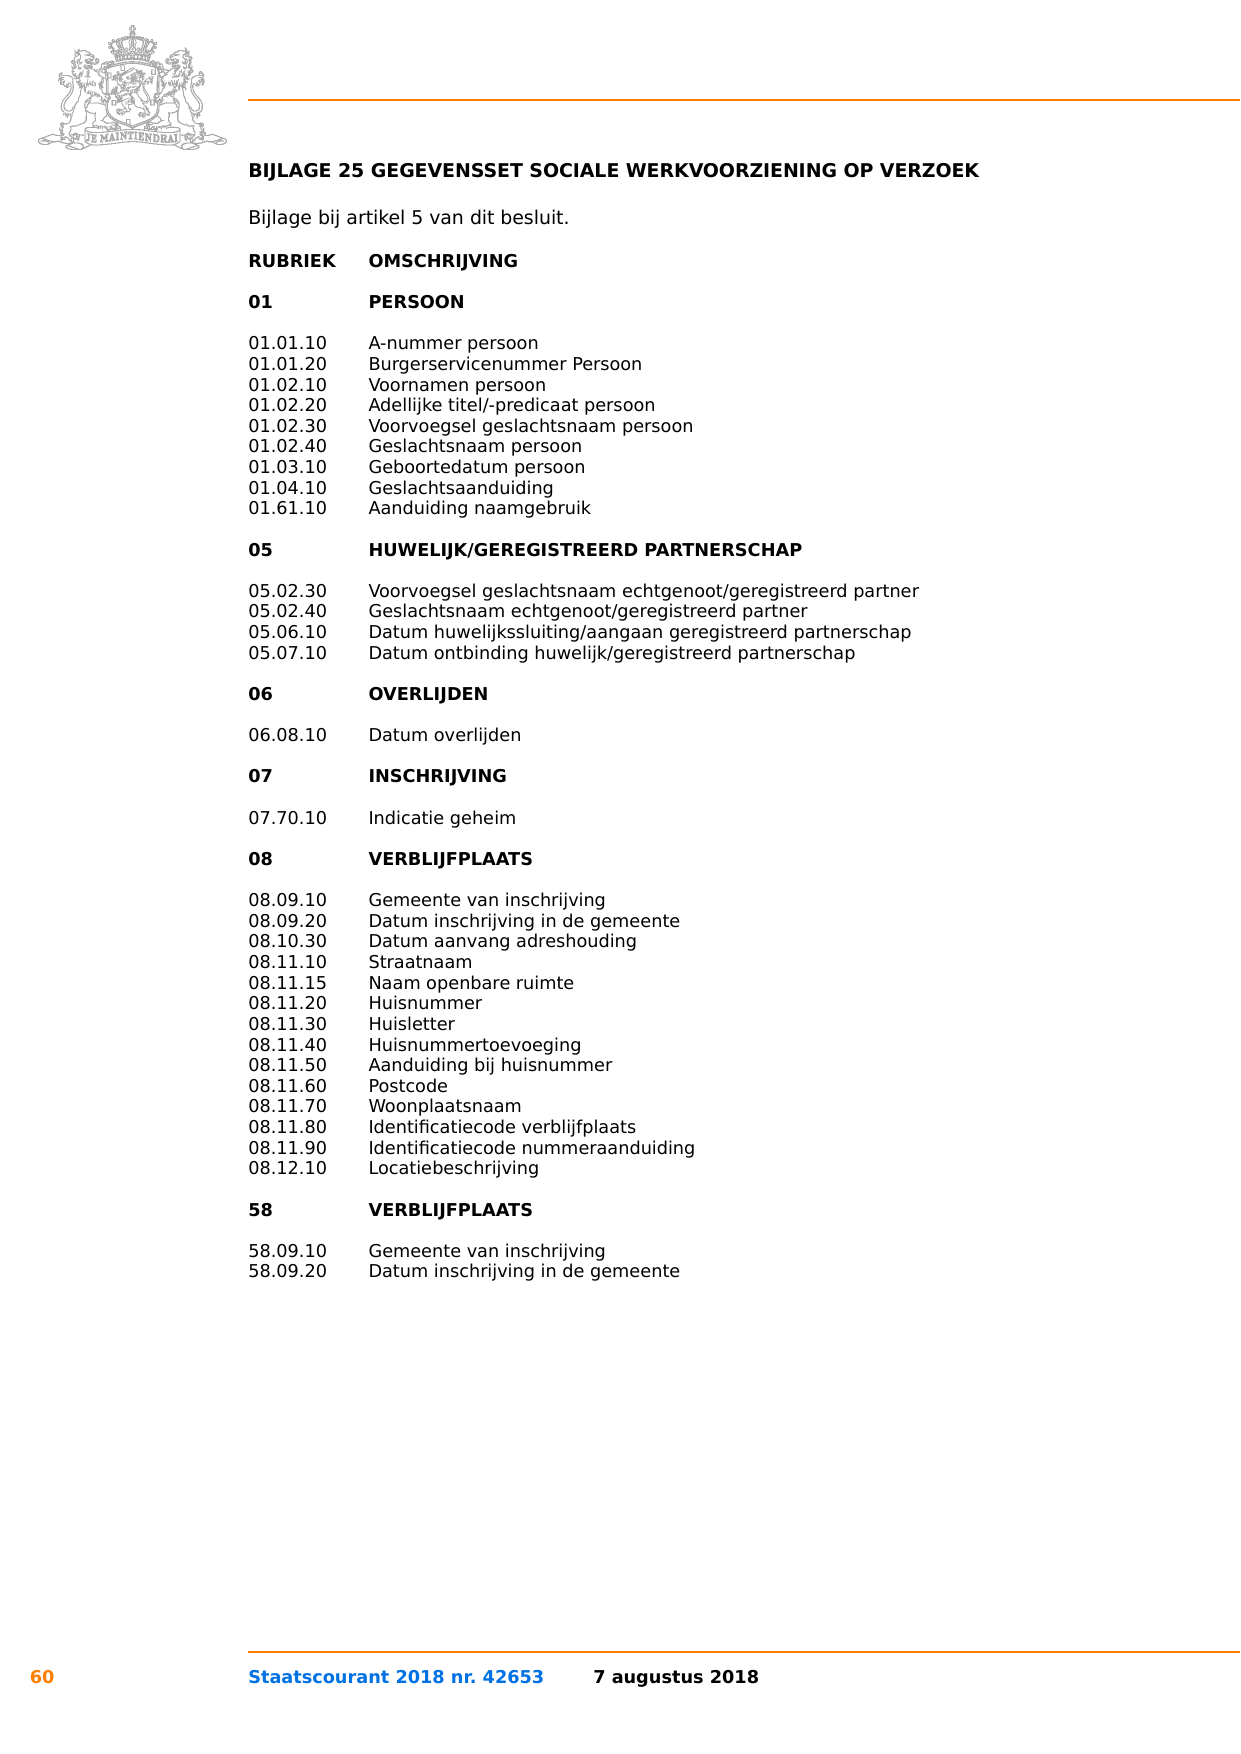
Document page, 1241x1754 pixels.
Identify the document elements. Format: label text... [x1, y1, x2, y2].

table_cell Datum aanvang adreshouding [363, 931, 1163, 952]
table_cell Locatiebeschrijving [363, 1158, 1163, 1179]
table_cell Postcode [363, 1076, 1163, 1096]
table_cell Datum overlijden [363, 725, 1163, 746]
table_cell 01.02.20 [248, 395, 362, 416]
table_cell VERBLIJFPLAATS [363, 849, 1163, 869]
table_cell [363, 1179, 1163, 1199]
table_cell 05.02.30 [248, 581, 362, 601]
table_cell 05.06.10 [248, 622, 362, 643]
table_cell [248, 870, 362, 890]
table_cell 08.09.20 [248, 911, 362, 931]
table_cell [248, 519, 362, 539]
table_cell 01.04.10 [248, 478, 362, 498]
table_cell 08.11.60 [248, 1076, 362, 1096]
table_cell 01 [248, 292, 362, 313]
table_cell Voorvoegsel geslachtsnaam echtgenoot/geregistreerd partner [363, 581, 1163, 601]
table_cell PERSOON [363, 292, 1163, 313]
table_cell 08.12.10 [248, 1158, 362, 1179]
table_cell 01.02.10 [248, 375, 362, 395]
table_cell 01.01.20 [248, 354, 362, 374]
table_cell Identificatiecode verblijfplaats [363, 1117, 1163, 1138]
table_cell Geslachtsaanduiding [363, 478, 1163, 498]
table_cell [248, 663, 362, 684]
table_cell [363, 560, 1163, 581]
table_cell 08.11.10 [248, 952, 362, 973]
table_cell 08.11.90 [248, 1138, 362, 1158]
table_cell 05.02.40 [248, 601, 362, 622]
table_cell [248, 560, 362, 581]
table_cell 01.01.10 [248, 333, 362, 354]
table_cell [248, 313, 362, 333]
table_cell Geslachtsnaam persoon [363, 436, 1163, 457]
table_cell [363, 313, 1163, 333]
table_cell Huisletter [363, 1014, 1163, 1034]
table_cell 58 [248, 1200, 362, 1220]
table_cell Indicatie geheim [363, 808, 1163, 828]
table_cell Datum huwelijkssluiting/aangaan geregistreerd partnerschap [363, 622, 1163, 643]
table_cell Huisnummer [363, 993, 1163, 1014]
table_cell 07 [248, 766, 362, 787]
table_cell Identificatiecode nummeraanduiding [363, 1138, 1163, 1158]
table_cell Geboortedatum persoon [363, 457, 1163, 478]
table_cell 06.08.10 [248, 725, 362, 746]
table_cell [248, 705, 362, 725]
table_cell Woonplaatsnaam [363, 1096, 1163, 1117]
table_cell A-nummer persoon [363, 333, 1163, 354]
table_cell 08.11.80 [248, 1117, 362, 1138]
table_cell 08.11.20 [248, 993, 362, 1014]
table_header OMSCHRIJVING [363, 251, 1163, 271]
table_cell [363, 828, 1163, 849]
table_cell [248, 1179, 362, 1199]
table_cell [248, 271, 362, 292]
table_cell Gemeente van inschrijving [363, 1241, 1163, 1261]
picture [38, 25, 227, 150]
table_cell [363, 663, 1163, 684]
table_cell [363, 705, 1163, 725]
table_cell INSCHRIJVING [363, 766, 1163, 787]
table_cell 01.02.40 [248, 436, 362, 457]
table_cell [248, 828, 362, 849]
table_cell [363, 519, 1163, 539]
table_cell 08.11.50 [248, 1055, 362, 1076]
table_cell [363, 870, 1163, 890]
table_cell 05.07.10 [248, 643, 362, 663]
table_cell 01.03.10 [248, 457, 362, 478]
table_cell 58.09.10 [248, 1241, 362, 1261]
table_cell [248, 1220, 362, 1241]
table_cell 08.11.40 [248, 1035, 362, 1055]
table_cell [363, 271, 1163, 292]
table_cell 08.11.15 [248, 973, 362, 993]
table_cell 05 [248, 540, 362, 560]
table_cell OVERLIJDEN [363, 684, 1163, 704]
table_cell [248, 787, 362, 808]
table_cell 08.09.10 [248, 890, 362, 911]
table_cell [363, 746, 1163, 766]
table_cell Voorvoegsel geslachtsnaam persoon [363, 416, 1163, 436]
table_cell Aanduiding bij huisnummer [363, 1055, 1163, 1076]
table_header RUBRIEK [248, 251, 362, 271]
table_cell 01.61.10 [248, 498, 362, 519]
table_cell [363, 1220, 1163, 1241]
table_cell [248, 746, 362, 766]
table_cell 08.11.30 [248, 1014, 362, 1034]
text Bijlage bij artikel 5 van dit besluit. [248, 207, 1163, 229]
table_cell VERBLIJFPLAATS [363, 1200, 1163, 1220]
table_cell Burgerservicenummer Persoon [363, 354, 1163, 374]
table_cell Voornamen persoon [363, 375, 1163, 395]
table_cell 07.70.10 [248, 808, 362, 828]
subtitle BIJLAGE 25 GEGEVENSSET SOCIALE WERKVOORZIENING OP VERZOEK [248, 160, 1163, 182]
table_cell Datum inschrijving in de gemeente [363, 1261, 1163, 1282]
table_cell 06 [248, 684, 362, 704]
table_cell 08.10.30 [248, 931, 362, 952]
table_cell 08.11.70 [248, 1096, 362, 1117]
table_cell Naam openbare ruimte [363, 973, 1163, 993]
table_cell 01.02.30 [248, 416, 362, 436]
table_cell Datum ontbinding huwelijk/geregistreerd partnerschap [363, 643, 1163, 663]
table_cell Datum inschrijving in de gemeente [363, 911, 1163, 931]
table_cell HUWELIJK/GEREGISTREERD PARTNERSCHAP [363, 540, 1163, 560]
table_cell [363, 787, 1163, 808]
table_cell Straatnaam [363, 952, 1163, 973]
table_cell Adellijke titel/-predicaat persoon [363, 395, 1163, 416]
table_cell Aanduiding naamgebruik [363, 498, 1163, 519]
table_cell 58.09.20 [248, 1261, 362, 1282]
table_cell Huisnummertoevoeging [363, 1035, 1163, 1055]
table_cell 08 [248, 849, 362, 869]
table_cell Geslachtsnaam echtgenoot/geregistreerd partner [363, 601, 1163, 622]
table_cell Gemeente van inschrijving [363, 890, 1163, 911]
